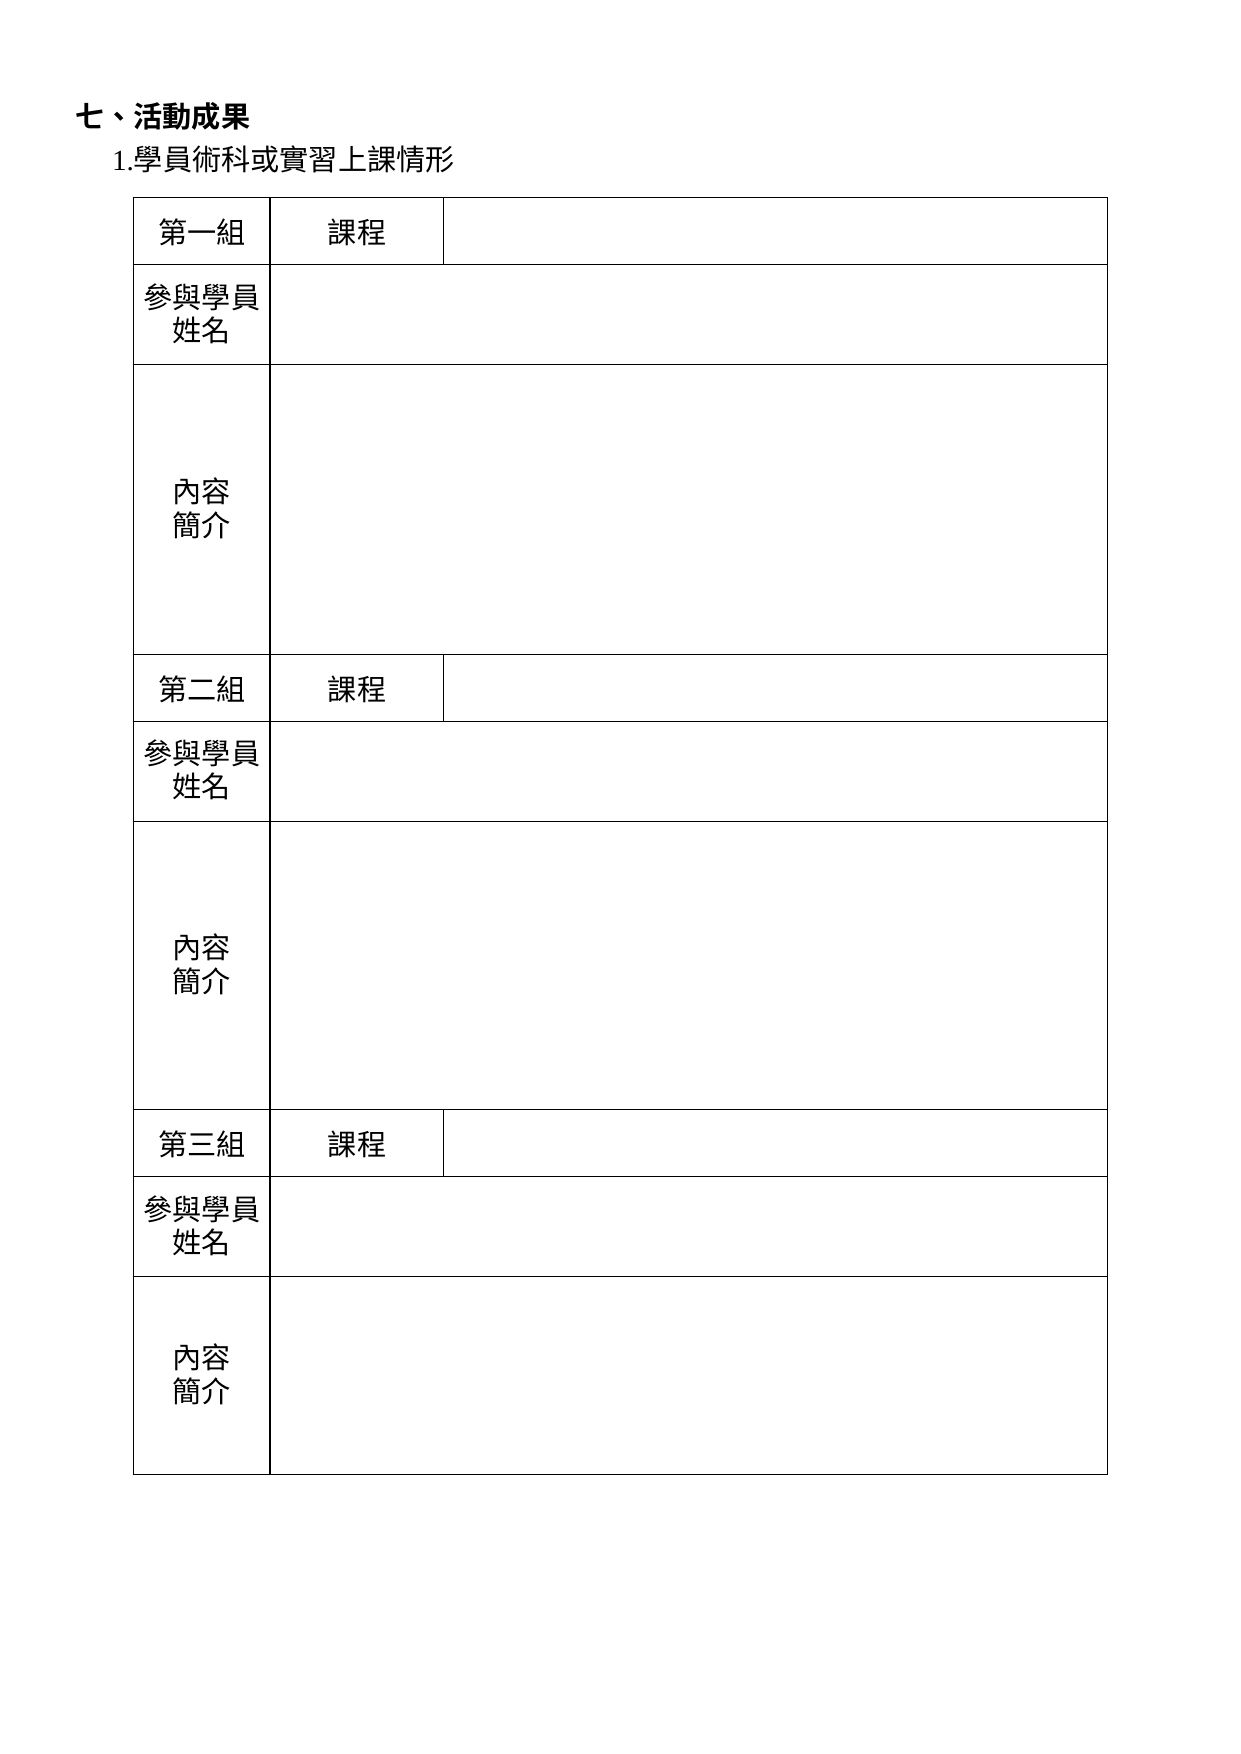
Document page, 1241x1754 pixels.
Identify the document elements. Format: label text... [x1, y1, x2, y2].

table_cell 參與學員姓名 [134, 1177, 269, 1276]
table_cell 課程 [271, 655, 443, 721]
table_cell [271, 265, 1107, 364]
table_header [444, 198, 1107, 264]
text 1.學員術科或實習上課情形 [75, 136, 1165, 178]
table_cell [271, 1177, 1107, 1276]
table_cell 內容 簡介 [134, 1277, 269, 1474]
table_cell 內容 簡介 [134, 822, 269, 1109]
table_cell 第三組 [134, 1110, 269, 1176]
table_cell [271, 722, 1107, 821]
table_cell 參與學員姓名 [134, 265, 269, 364]
table_cell 內容 簡介 [134, 365, 269, 653]
table_cell [271, 1277, 1107, 1474]
table_cell 課程 [271, 1110, 443, 1176]
table_cell [444, 655, 1107, 721]
table_header 第一組 [134, 198, 269, 264]
text 七、活動成果 [75, 94, 1165, 136]
table_cell [271, 365, 1107, 653]
table_header 課程 [271, 198, 443, 264]
table_cell [444, 1110, 1107, 1176]
table_cell 第二組 [134, 655, 269, 721]
table_cell 參與學員姓名 [134, 722, 269, 821]
table_cell [271, 822, 1107, 1109]
